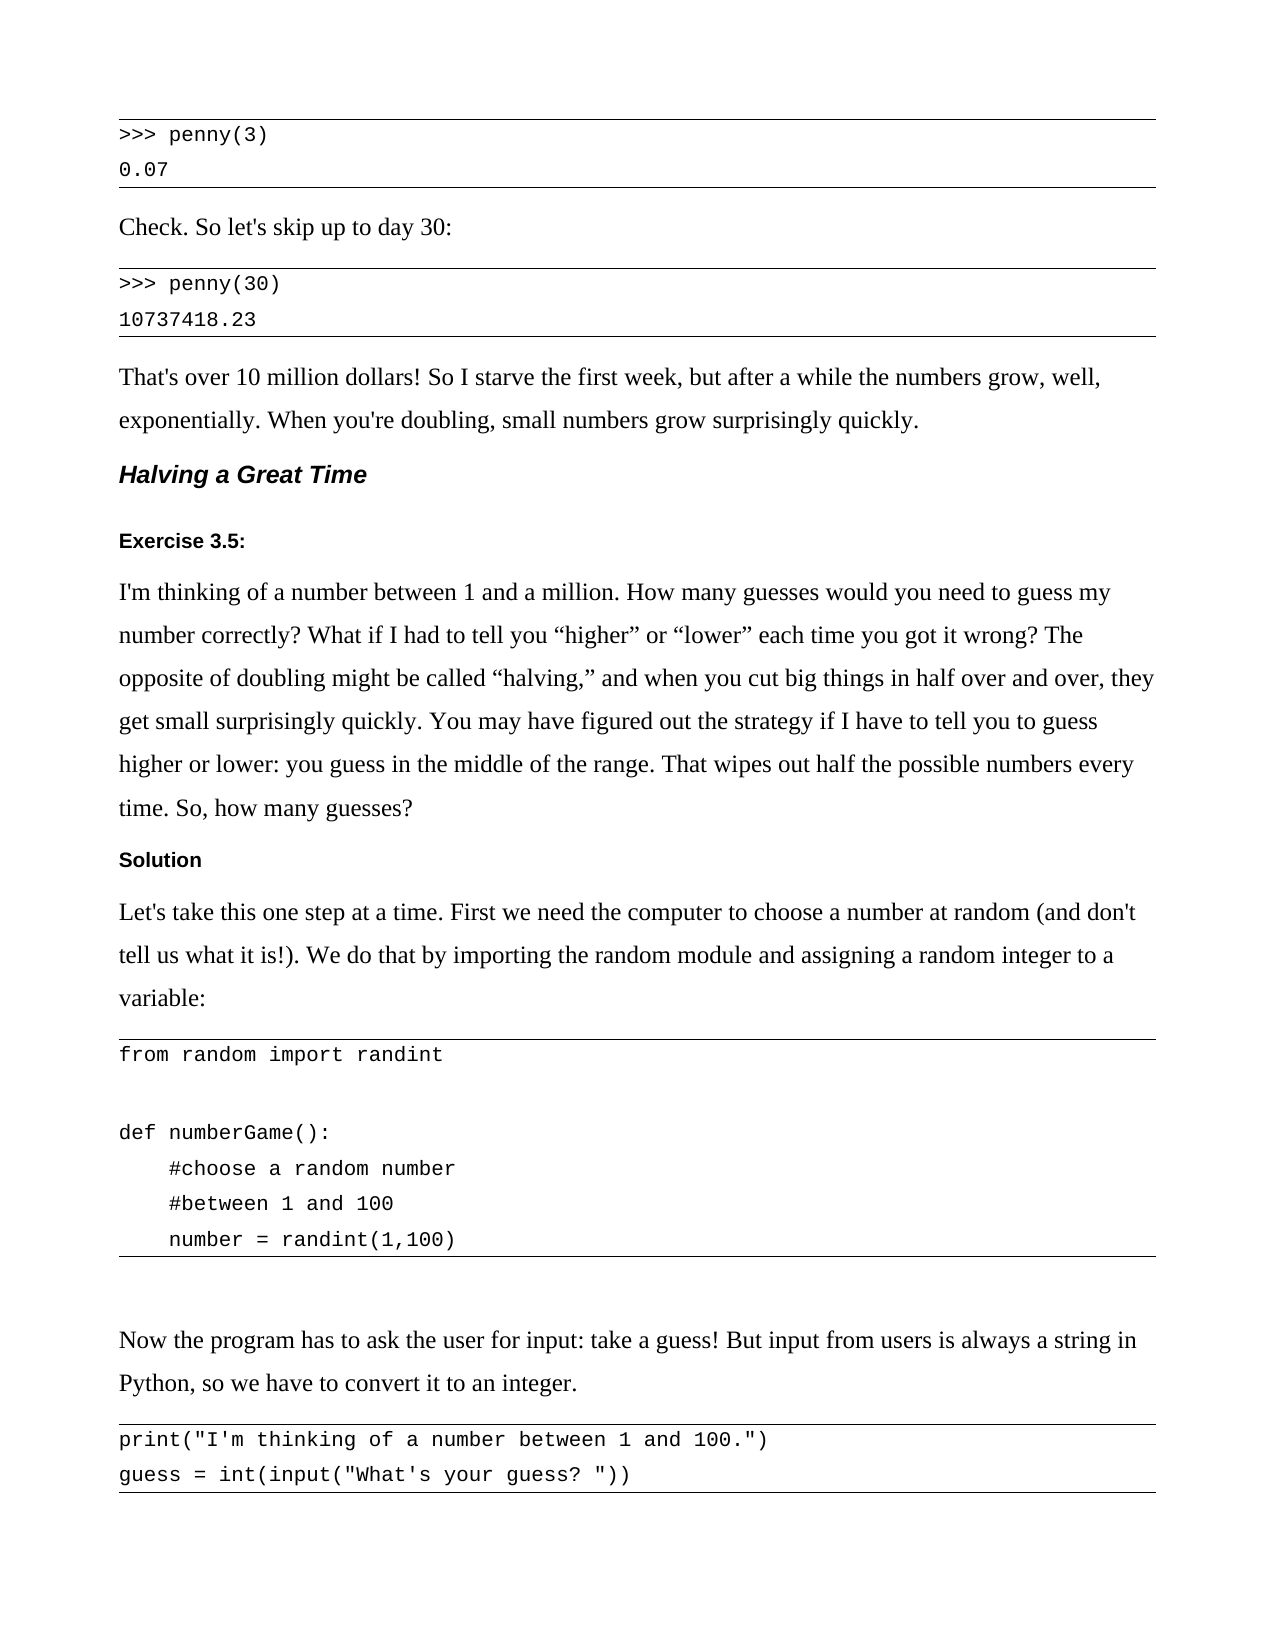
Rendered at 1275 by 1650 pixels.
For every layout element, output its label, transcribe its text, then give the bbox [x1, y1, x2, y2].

text That's over 10 million dollars! So I starve the first week, but after a while the numbers grow, well, exponentially. When you're doubling, small numbers grow surprisingly quickly. [118, 362, 1156, 433]
text >>> penny(3) [118, 120, 1156, 147]
text 10737418.23 [118, 308, 1156, 337]
text Solution [118, 848, 1156, 872]
text guess = int(input("What's your guess? ")) [118, 1464, 1156, 1493]
text >>> penny(30) [118, 269, 1156, 297]
text from random import randint [118, 1040, 1156, 1067]
text Let's take this one step at a time. First we need the computer to choose a number at random (and don't tell us what it is!). We do that by importing the random module and assigning a random integer to a variable: [118, 897, 1156, 1012]
text Halving a Great Time [118, 460, 1156, 489]
text #between 1 and 100 [118, 1193, 1156, 1217]
text print("I'm thinking of a number between 1 and 100.") [118, 1425, 1156, 1452]
text Now the program has to ask the user for input: take a guess! But input from users is always a string in Python, so we have to convert it to an integer. [118, 1325, 1156, 1397]
text 0.07 [118, 159, 1156, 188]
text #choose a random number [118, 1158, 1156, 1181]
text def numberGame(): [118, 1122, 1156, 1146]
text Exercise 3.5: [118, 528, 1156, 552]
text number = randint(1,100) [118, 1228, 1156, 1257]
text Check. So let's skip up to day 30: [118, 212, 1156, 241]
text I'm thinking of a number between 1 and a million. How many guesses would you need to guess my number correctly? What if I had to tell you “higher” or “lower” each time you got it wrong? The opposite of doubling might be called “halving,” and when you cut big things in half over and over, they get small surprisingly quickly. You may have figured out the strategy if I have to tell you to guess higher or lower: you guess in the middle of the range. That wipes out half the possible numbers every time. So, how many guesses? [118, 577, 1156, 821]
